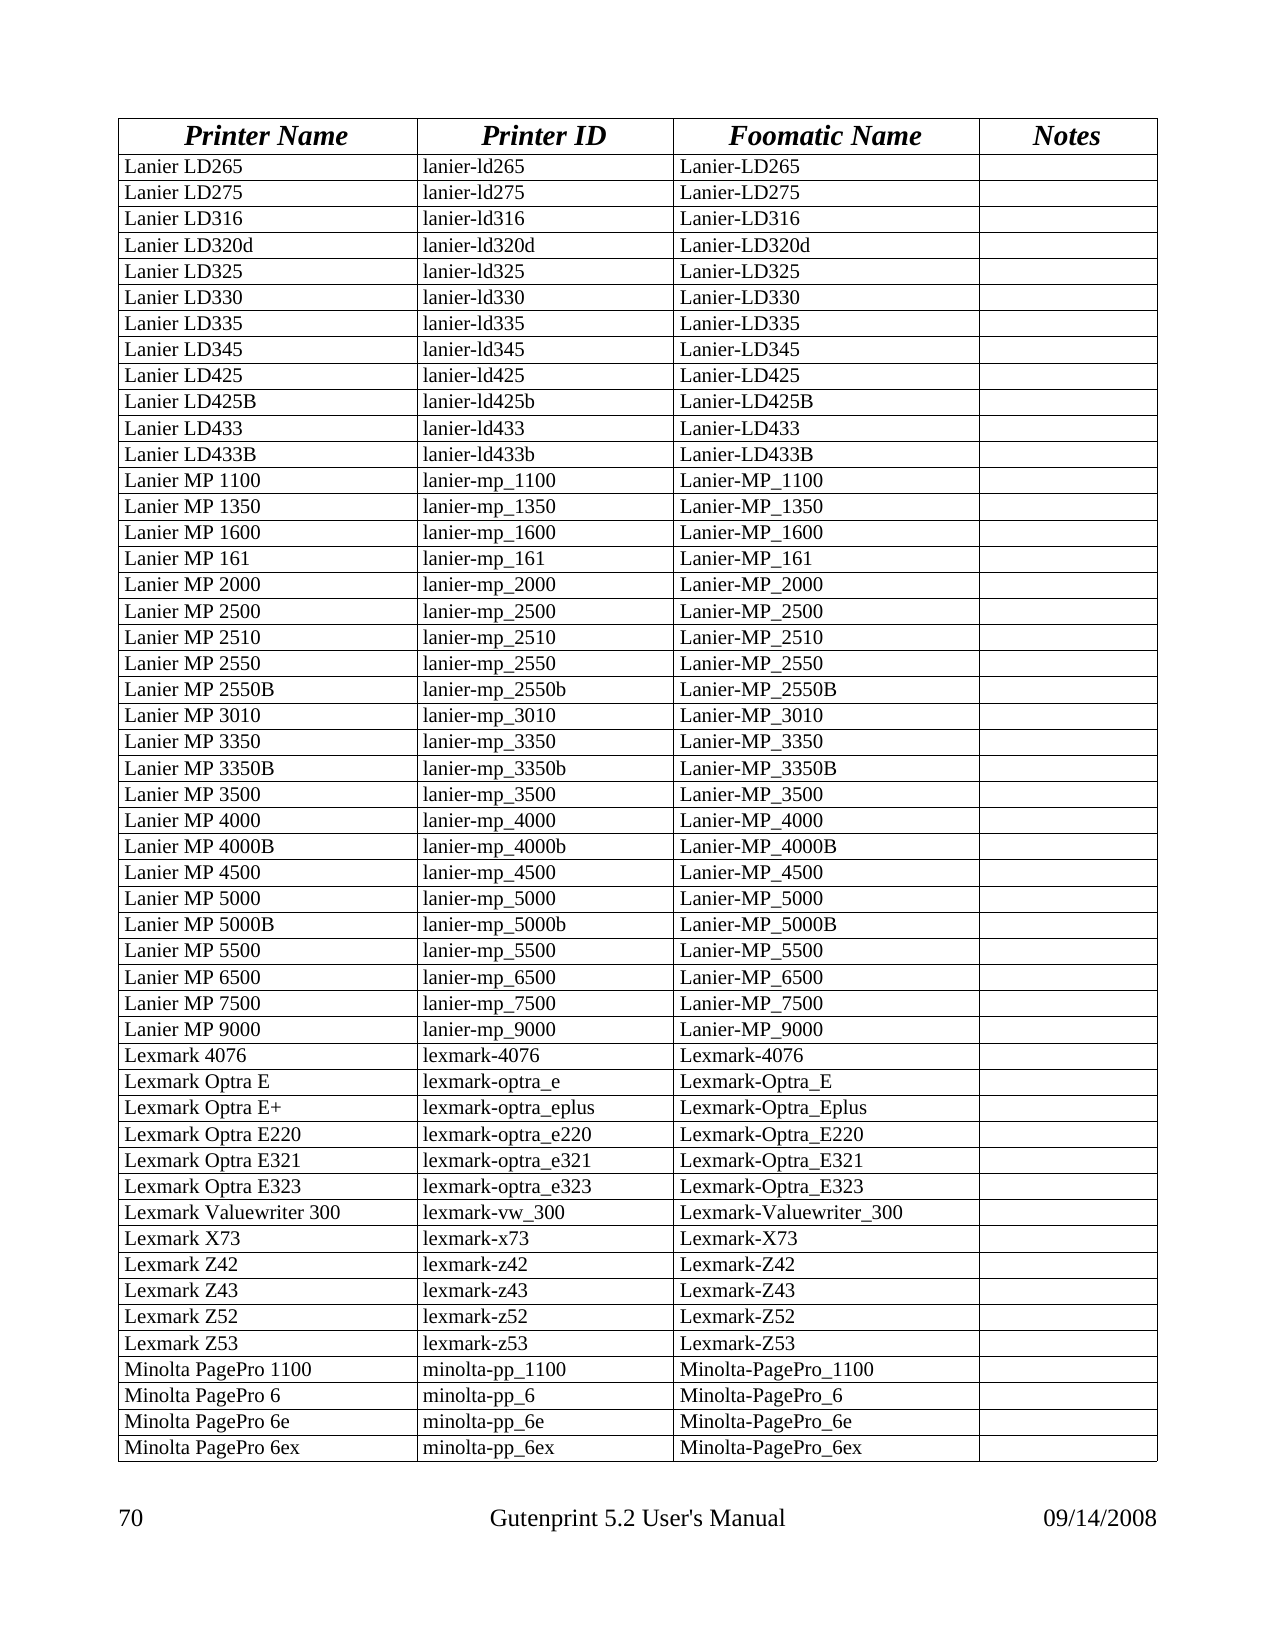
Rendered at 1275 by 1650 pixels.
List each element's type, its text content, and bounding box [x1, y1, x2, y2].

table_cell Lexmark X73 [119, 1226, 417, 1252]
table_cell lanier-mp_3500 [418, 782, 673, 807]
table_cell Lanier-LD316 [674, 207, 979, 232]
table_cell Lanier LD275 [119, 181, 417, 206]
table_cell [980, 913, 1157, 938]
table_cell Lanier LD265 [119, 155, 417, 179]
table_cell lexmark-optra_e321 [418, 1148, 673, 1173]
table_cell Lanier-LD345 [674, 337, 979, 363]
table_cell [980, 547, 1157, 572]
table_cell [980, 1017, 1157, 1042]
table_cell minolta-pp_6ex [418, 1436, 673, 1461]
table_cell Lanier MP 5000B [119, 913, 417, 938]
table_cell Lanier-LD433 [674, 416, 979, 441]
table_cell lanier-mp_3010 [418, 704, 673, 729]
table_cell Minolta-PagePro_6ex [674, 1436, 979, 1461]
table_cell Lanier LD335 [119, 311, 417, 336]
table_cell [980, 390, 1157, 415]
table_cell [980, 155, 1157, 179]
table_cell lanier-ld433 [418, 416, 673, 441]
table_cell [980, 1331, 1157, 1356]
table_cell lanier-mp_1350 [418, 494, 673, 519]
table_cell lexmark-optra_eplus [418, 1096, 673, 1121]
table_cell lanier-mp_6500 [418, 965, 673, 990]
table_cell Lexmark Optra E+ [119, 1096, 417, 1121]
table_cell [980, 1200, 1157, 1225]
table_cell [980, 860, 1157, 886]
table_cell Lanier-MP_4000B [674, 834, 979, 859]
table_cell Lanier-MP_3500 [674, 782, 979, 807]
table_cell lanier-ld320d [418, 233, 673, 258]
table_cell Lanier MP 4000 [119, 808, 417, 833]
table_cell Lanier-MP_3350B [674, 756, 979, 781]
table_cell Lanier-MP_1350 [674, 494, 979, 519]
table_cell lanier-ld425 [418, 364, 673, 389]
table_cell [980, 521, 1157, 546]
table_cell Lexmark-X73 [674, 1226, 979, 1252]
table_cell lanier-ld335 [418, 311, 673, 336]
table_cell Lexmark Optra E [119, 1070, 417, 1095]
table_cell Lexmark-Valuewriter_300 [674, 1200, 979, 1225]
table_cell lanier-mp_5500 [418, 939, 673, 964]
table_cell [980, 181, 1157, 206]
table_cell Lexmark Z53 [119, 1331, 417, 1356]
table_cell Lanier-LD433B [674, 442, 979, 467]
table_cell [980, 1383, 1157, 1408]
table_cell Lanier MP 5500 [119, 939, 417, 964]
table_cell [980, 1148, 1157, 1173]
table_cell [980, 1357, 1157, 1382]
table_cell [980, 599, 1157, 624]
table_cell Minolta PagePro 6e [119, 1410, 417, 1434]
table_cell Lanier-LD330 [674, 285, 979, 310]
table_cell Lanier LD320d [119, 233, 417, 258]
table_cell lanier-mp_2000 [418, 573, 673, 598]
table_cell [980, 1174, 1157, 1199]
table_cell lanier-ld345 [418, 337, 673, 363]
table_cell [980, 1436, 1157, 1461]
table_header Printer ID [418, 119, 673, 153]
table_cell lanier-mp_3350b [418, 756, 673, 781]
table_cell [980, 1070, 1157, 1095]
table_cell Lanier LD316 [119, 207, 417, 232]
table_cell Lanier-MP_2550 [674, 651, 979, 676]
table_cell lanier-ld425b [418, 390, 673, 415]
table_cell lanier-mp_2510 [418, 625, 673, 650]
table_cell [980, 259, 1157, 284]
table_cell lanier-mp_5000 [418, 887, 673, 912]
table_cell [980, 625, 1157, 650]
table_cell Lanier MP 4000B [119, 834, 417, 859]
table_cell Minolta PagePro 6 [119, 1383, 417, 1408]
table_cell lanier-mp_161 [418, 547, 673, 572]
table_cell Lanier MP 1350 [119, 494, 417, 519]
table_cell minolta-pp_1100 [418, 1357, 673, 1382]
table_cell [980, 233, 1157, 258]
table_cell Lanier-LD425 [674, 364, 979, 389]
table_cell [980, 677, 1157, 702]
table_cell Lanier MP 1600 [119, 521, 417, 546]
table_cell Lexmark Optra E220 [119, 1122, 417, 1147]
table_cell Lanier-MP_2000 [674, 573, 979, 598]
table_cell Lanier-LD425B [674, 390, 979, 415]
table_cell Lexmark 4076 [119, 1044, 417, 1068]
table_cell lanier-mp_1600 [418, 521, 673, 546]
table_cell Lexmark Z43 [119, 1279, 417, 1304]
table_cell Minolta-PagePro_6 [674, 1383, 979, 1408]
table_cell [980, 1279, 1157, 1304]
table_cell [980, 364, 1157, 389]
table_cell Lanier LD425B [119, 390, 417, 415]
table_cell Minolta-PagePro_1100 [674, 1357, 979, 1382]
table_cell Lexmark Z52 [119, 1305, 417, 1330]
table_cell Lanier-MP_2550B [674, 677, 979, 702]
table_cell [980, 1044, 1157, 1068]
table_cell lexmark-z42 [418, 1253, 673, 1278]
table_cell [980, 808, 1157, 833]
table_cell [980, 494, 1157, 519]
table_cell Lexmark Z42 [119, 1253, 417, 1278]
table_cell Lanier MP 3010 [119, 704, 417, 729]
table_cell [980, 285, 1157, 310]
table_cell [980, 573, 1157, 598]
table_cell lanier-ld330 [418, 285, 673, 310]
table_cell [980, 442, 1157, 467]
table_cell Lanier MP 2510 [119, 625, 417, 650]
table_cell lanier-mp_4000 [418, 808, 673, 833]
table_cell Lanier-MP_5000B [674, 913, 979, 938]
table_cell Lanier MP 2500 [119, 599, 417, 624]
table_cell Lanier-LD335 [674, 311, 979, 336]
table_cell lanier-mp_2550b [418, 677, 673, 702]
table_cell [980, 965, 1157, 990]
table_cell [980, 939, 1157, 964]
table_cell [980, 756, 1157, 781]
table_cell Lanier-MP_6500 [674, 965, 979, 990]
table_cell Lexmark-Optra_E [674, 1070, 979, 1095]
table_cell Minolta PagePro 6ex [119, 1436, 417, 1461]
table_header Printer Name [119, 119, 417, 153]
table_cell [980, 337, 1157, 363]
table_cell lexmark-z53 [418, 1331, 673, 1356]
table_cell [980, 704, 1157, 729]
table_cell Lexmark Optra E321 [119, 1148, 417, 1173]
table_cell [980, 991, 1157, 1016]
table_cell Lanier-MP_1600 [674, 521, 979, 546]
table_cell [980, 887, 1157, 912]
table_cell Lexmark-Optra_Eplus [674, 1096, 979, 1121]
table_cell lexmark-optra_e [418, 1070, 673, 1095]
table_cell lexmark-z43 [418, 1279, 673, 1304]
table_cell lanier-mp_7500 [418, 991, 673, 1016]
table_header Foomatic Name [674, 119, 979, 153]
table_cell Lanier MP 3500 [119, 782, 417, 807]
table_cell Lexmark-Z52 [674, 1305, 979, 1330]
table_cell lanier-mp_3350 [418, 730, 673, 755]
table_cell [980, 1410, 1157, 1434]
table_cell Lexmark-Optra_E321 [674, 1148, 979, 1173]
table_cell Lanier-MP_7500 [674, 991, 979, 1016]
table_cell Lanier LD433 [119, 416, 417, 441]
table_cell [980, 1122, 1157, 1147]
table_cell Lexmark Valuewriter 300 [119, 1200, 417, 1225]
table_cell lanier-mp_9000 [418, 1017, 673, 1042]
table_cell Lanier LD330 [119, 285, 417, 310]
table_cell Lexmark-Z53 [674, 1331, 979, 1356]
table_cell [980, 651, 1157, 676]
table_cell lanier-ld275 [418, 181, 673, 206]
table_cell Lexmark-Optra_E323 [674, 1174, 979, 1199]
table_cell Lanier MP 2550 [119, 651, 417, 676]
table_cell Lanier LD325 [119, 259, 417, 284]
table_cell Lanier MP 3350B [119, 756, 417, 781]
table_cell lanier-mp_4000b [418, 834, 673, 859]
table_cell Lanier MP 7500 [119, 991, 417, 1016]
table_cell Lanier-MP_4500 [674, 860, 979, 886]
table_cell lanier-ld265 [418, 155, 673, 179]
table_cell Lanier MP 3350 [119, 730, 417, 755]
table_cell [980, 207, 1157, 232]
table_cell Lanier LD425 [119, 364, 417, 389]
table_cell Lanier MP 4500 [119, 860, 417, 886]
table_cell lexmark-optra_e220 [418, 1122, 673, 1147]
table_cell Lanier MP 5000 [119, 887, 417, 912]
table_cell Lanier LD433B [119, 442, 417, 467]
table_header Notes [980, 119, 1157, 153]
table_cell [980, 782, 1157, 807]
table_cell Lanier-MP_9000 [674, 1017, 979, 1042]
table_cell lanier-mp_1100 [418, 468, 673, 493]
table_cell lexmark-z52 [418, 1305, 673, 1330]
table_cell [980, 1253, 1157, 1278]
table_cell [980, 416, 1157, 441]
table_cell Lexmark-Z43 [674, 1279, 979, 1304]
table_cell Lanier MP 2000 [119, 573, 417, 598]
table_cell Lanier-MP_161 [674, 547, 979, 572]
table_cell Lanier-MP_5000 [674, 887, 979, 912]
table_cell Lanier MP 9000 [119, 1017, 417, 1042]
table_cell [980, 730, 1157, 755]
table_cell Lanier MP 161 [119, 547, 417, 572]
table_cell lexmark-4076 [418, 1044, 673, 1068]
table_cell Lexmark-Optra_E220 [674, 1122, 979, 1147]
table_cell [980, 1305, 1157, 1330]
table_cell Minolta-PagePro_6e [674, 1410, 979, 1434]
table_cell Lanier-LD325 [674, 259, 979, 284]
table_cell lanier-ld325 [418, 259, 673, 284]
table_cell [980, 468, 1157, 493]
table_cell lexmark-vw_300 [418, 1200, 673, 1225]
table_cell Lanier-MP_1100 [674, 468, 979, 493]
table_cell lanier-ld433b [418, 442, 673, 467]
table_cell Lexmark-Z42 [674, 1253, 979, 1278]
table_cell Minolta PagePro 1100 [119, 1357, 417, 1382]
table_cell lexmark-x73 [418, 1226, 673, 1252]
table_cell lexmark-optra_e323 [418, 1174, 673, 1199]
table_cell [980, 1226, 1157, 1252]
table_cell Lexmark Optra E323 [119, 1174, 417, 1199]
table_cell Lexmark-4076 [674, 1044, 979, 1068]
table_cell [980, 1096, 1157, 1121]
table_cell Lanier MP 2550B [119, 677, 417, 702]
table_cell lanier-ld316 [418, 207, 673, 232]
table_cell lanier-mp_4500 [418, 860, 673, 886]
table_cell [980, 311, 1157, 336]
table_cell lanier-mp_5000b [418, 913, 673, 938]
table_cell lanier-mp_2550 [418, 651, 673, 676]
table_cell Lanier MP 6500 [119, 965, 417, 990]
table_cell Lanier-MP_2510 [674, 625, 979, 650]
table_cell Lanier-MP_3010 [674, 704, 979, 729]
table_cell [980, 834, 1157, 859]
table_cell minolta-pp_6e [418, 1410, 673, 1434]
table_cell Lanier-MP_2500 [674, 599, 979, 624]
table_cell Lanier-MP_4000 [674, 808, 979, 833]
table_cell Lanier MP 1100 [119, 468, 417, 493]
table_cell Lanier-MP_5500 [674, 939, 979, 964]
table_cell minolta-pp_6 [418, 1383, 673, 1408]
table_cell Lanier-LD320d [674, 233, 979, 258]
table_cell Lanier-MP_3350 [674, 730, 979, 755]
table_cell Lanier LD345 [119, 337, 417, 363]
table_cell lanier-mp_2500 [418, 599, 673, 624]
table_cell Lanier-LD275 [674, 181, 979, 206]
table_cell Lanier-LD265 [674, 155, 979, 179]
